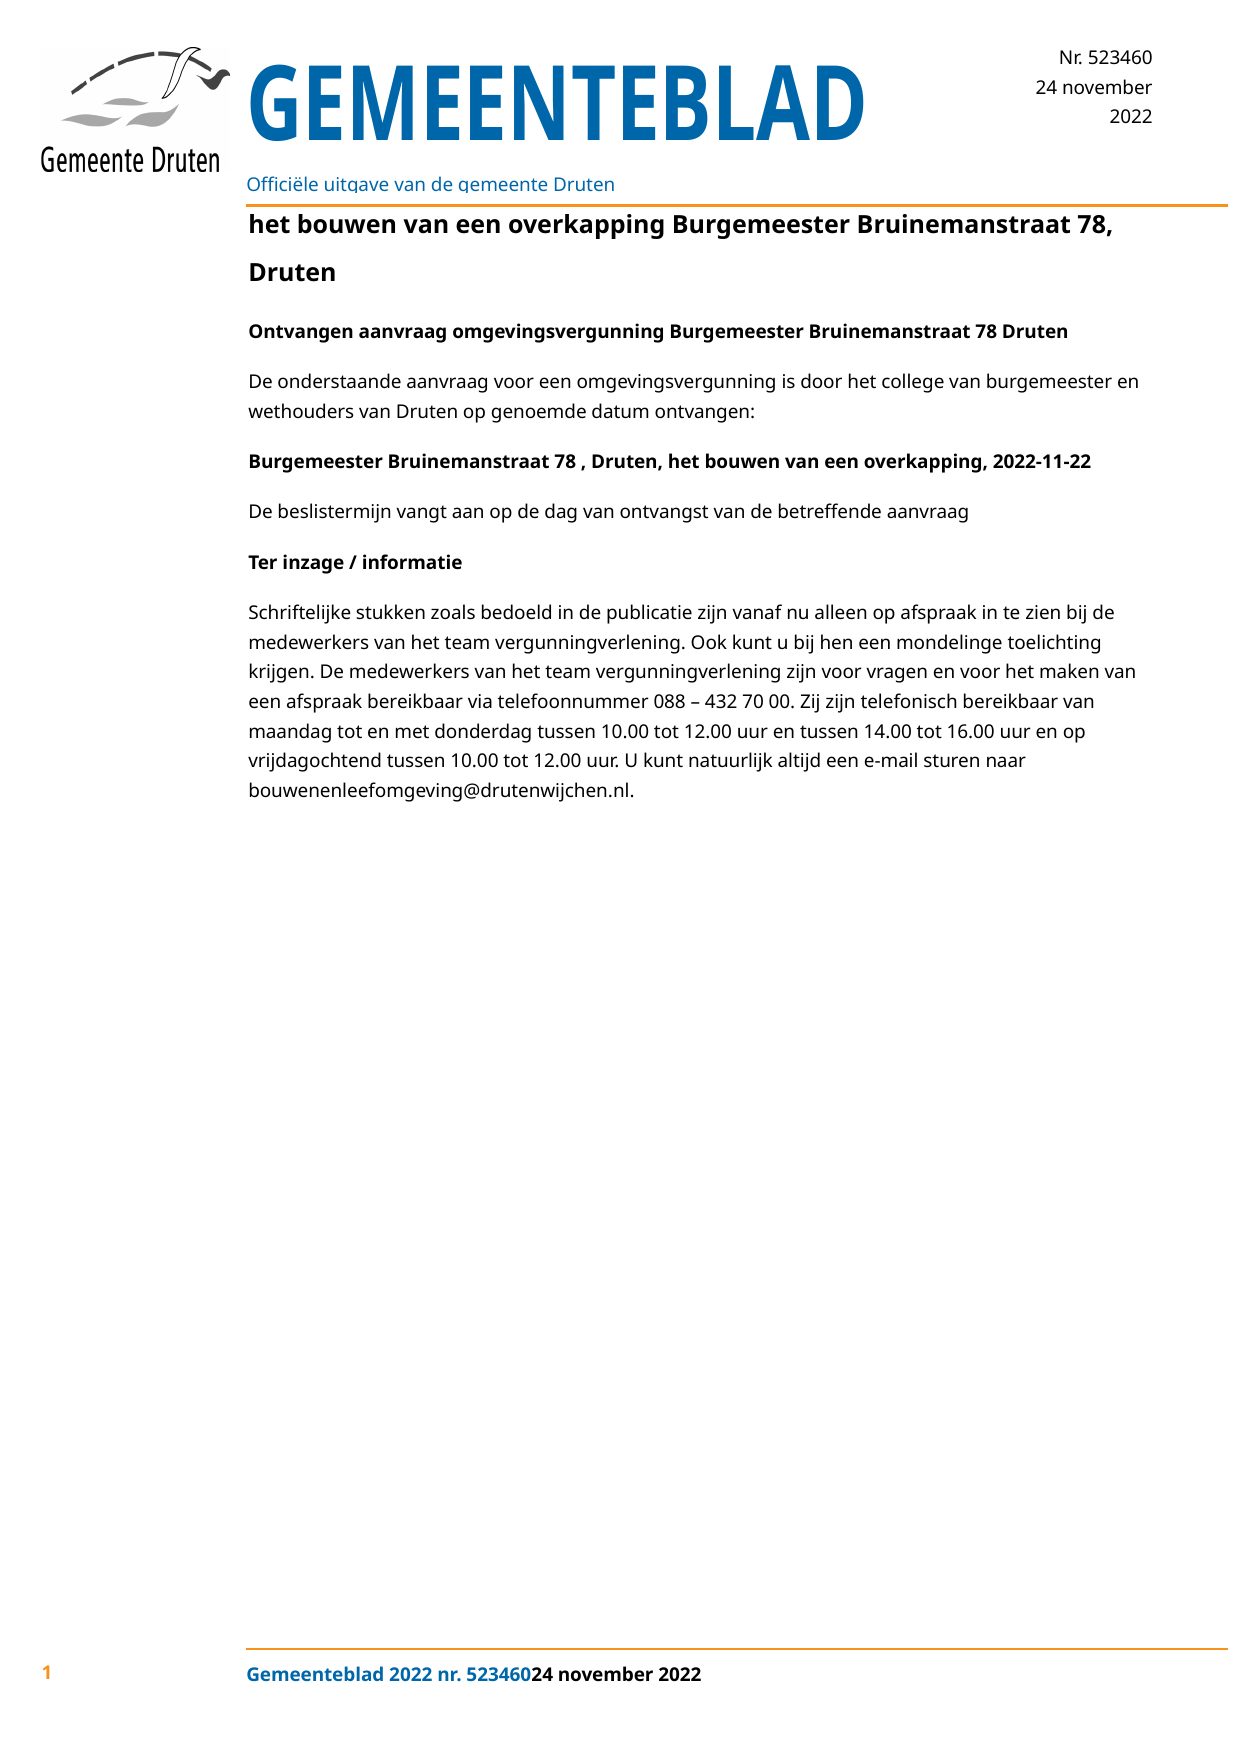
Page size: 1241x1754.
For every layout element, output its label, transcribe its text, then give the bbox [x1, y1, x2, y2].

text het bouwen van een overkapping Burgemeester Bruinemanstraat 78, Druten [248, 207, 1152, 288]
text De beslistermijn vangt aan op de dag van ontvangst van de betreffende aanvraag [248, 499, 1152, 524]
text De onderstaande aanvraag voor een omgevingsvergunning is door het college van burgemeester en wethouders van Druten op genoemde datum ontvangen: [248, 368, 1152, 424]
text Burgemeester Bruinemanstraat 78 , Druten, het bouwen van een overkapping, 2022-11-22 [248, 448, 1152, 474]
text Ontvangen aanvraag omgevingsvergunning Burgemeester Bruinemanstraat 78 Druten [248, 318, 1152, 344]
picture [41, 47, 231, 172]
text Ter inzage / informatie [248, 549, 1152, 575]
text Schriftelijke stukken zoals bedoeld in de publicatie zijn vanaf nu alleen op afspraak in te zien bij de medewerkers van het team vergunningverlening. Ook kunt u bij hen een mondelinge toelichting krijgen. De medewerkers van het team vergunningverlening zijn voor vragen en voor het maken van een afspraak bereikbaar via telefoonnummer 088 – 432 70 00. Zij zijn telefonisch bereikbaar van maandag tot en met donderdag tussen 10.00 tot 12.00 uur en tussen 14.00 tot 16.00 uur en op vrijdagochtend tussen 10.00 tot 12.00 uur. U kunt natuurlijk altijd een e-mail sturen naar bouwenenleefomgeving@drutenwijchen.nl. [248, 599, 1152, 803]
